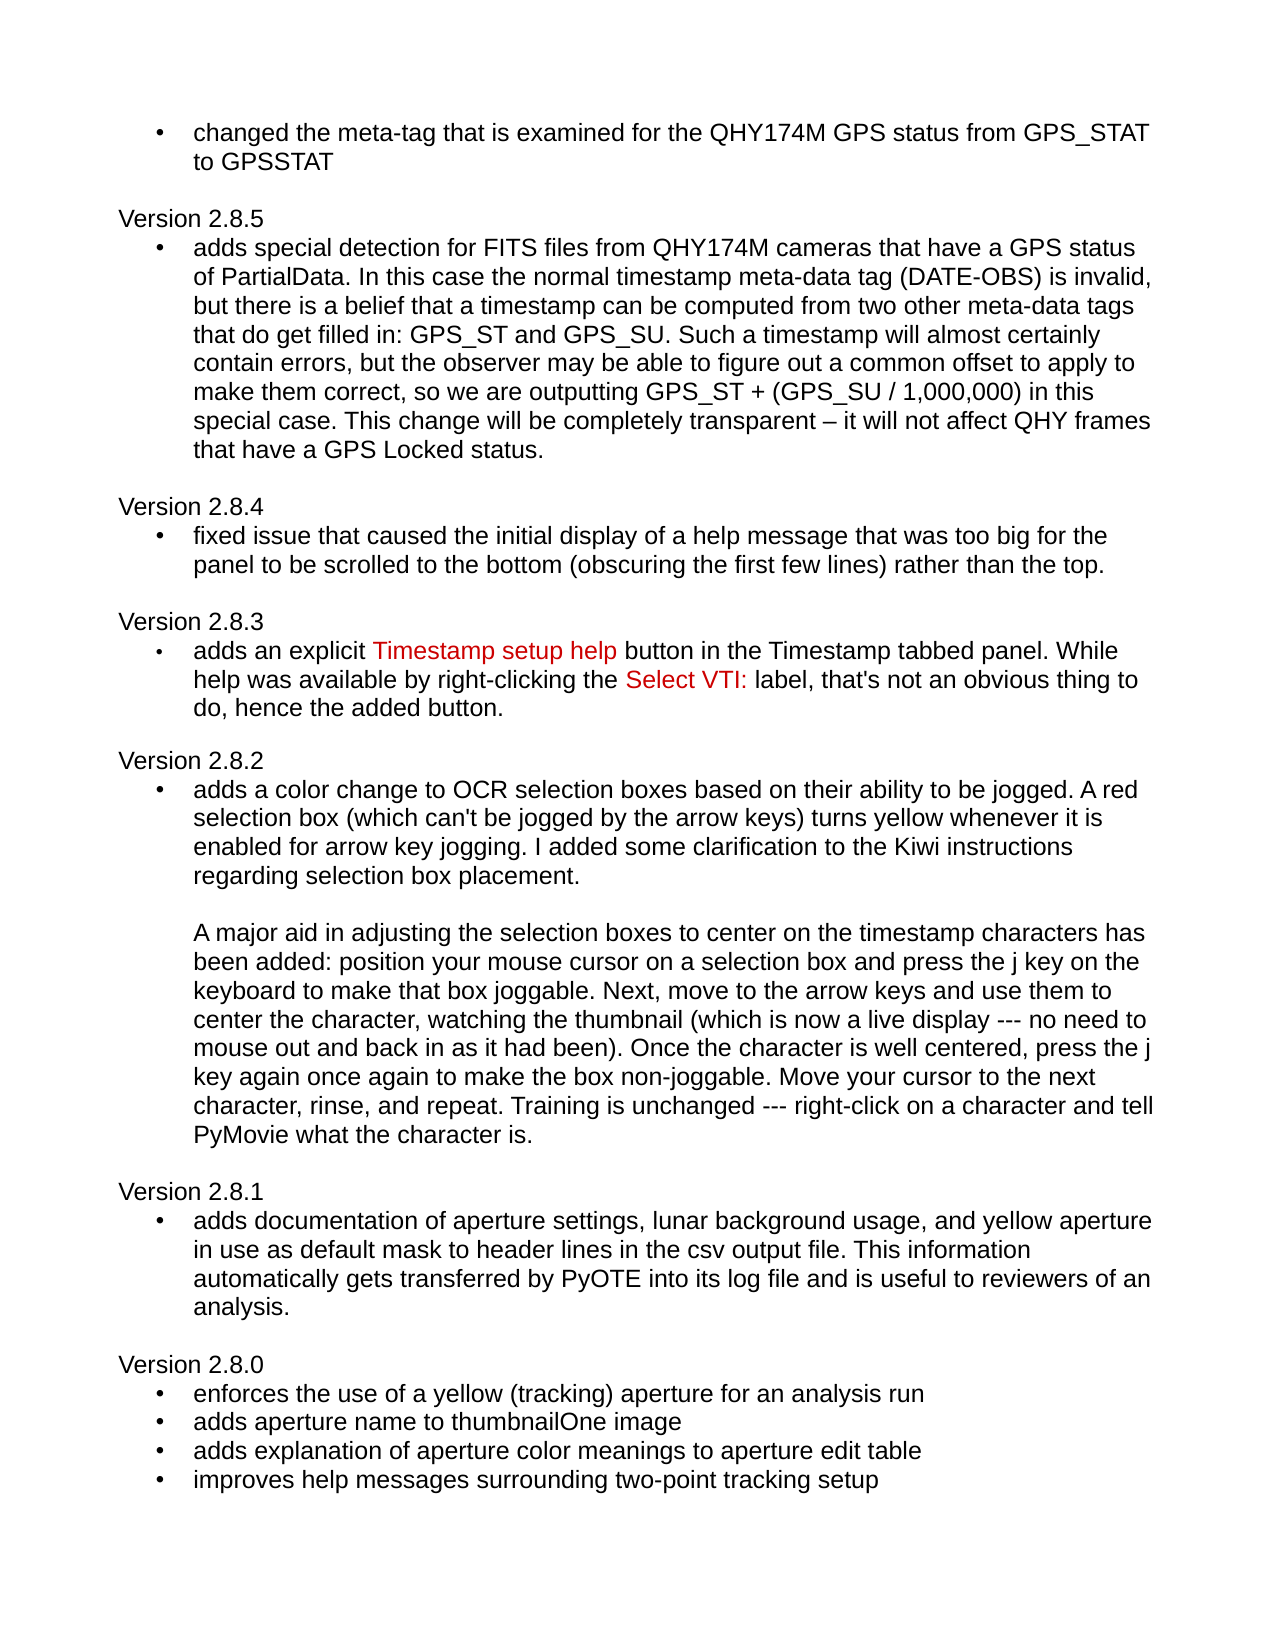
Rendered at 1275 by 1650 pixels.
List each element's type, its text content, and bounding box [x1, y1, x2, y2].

list improves help messages surrounding two-point tracking setup [156, 1465, 1157, 1523]
text Version 2.8.2 [118, 746, 1157, 774]
list adds aperture name to thumbnailOne image [156, 1407, 1157, 1436]
text Version 2.8.1 [118, 1177, 1157, 1206]
text Version 2.8.3 [118, 607, 1157, 636]
list changed the meta-tag that is examined for the QHY174M GPS status from GPS_STAT to GPSSTAT [156, 118, 1157, 204]
list adds a color change to OCR selection boxes based on their ability to be jogged. A red selection box (which can't be jogged by the arrow keys) turns yellow whenever it is enabled for arrow key jogging. I added some clarification to the Kiwi instructions regarding selection box placement. A major aid in adjusting the selection boxes to center on the timestamp characters has been added: position your mouse cursor on a selection box and press the j key on the keyboard to make that box joggable. Next, move to the arrow keys and use them to center the character, watching the thumbnail (which is now a live display --- no need to mouse out and back in as it had been). Once the character is well centered, press the j key again once again to make the box non-joggable. Move your cursor to the next character, rinse, and repeat. Training is unchanged --- right-click on a character and tell PyMovie what the character is. [156, 774, 1157, 1177]
text Version 2.8.5 [118, 204, 1157, 233]
list fixed issue that caused the initial display of a help message that was too big for the panel to be scrolled to the bottom (obscuring the first few lines) rather than the top. [156, 521, 1157, 607]
text Version 2.8.0 [118, 1350, 1157, 1378]
text Version 2.8.4 [118, 492, 1157, 521]
list enforces the use of a yellow (tracking) aperture for an analysis run [156, 1378, 1157, 1407]
list adds special detection for FITS files from QHY174M cameras that have a GPS status of PartialData. In this case the normal timestamp meta-data tag (DATE-OBS) is invalid, but there is a belief that a timestamp can be computed from two other meta-data tags that do get filled in: GPS_ST and GPS_SU. Such a timestamp will almost certainly contain errors, but the observer may be able to figure out a common offset to apply to make them correct, so we are outputting GPS_ST + (GPS_SU / 1,000,000) in this special case. This change will be completely transparent – it will not affect QHY frames that have a GPS Locked status. [156, 233, 1157, 492]
list adds explanation of aperture color meanings to aperture edit table [156, 1436, 1157, 1465]
list adds an explicit Timestamp setup help button in the Timestamp tabbed panel. While help was available by right-clicking the Select VTI: label, that's not an obvious thing to do, hence the added button. [156, 636, 1157, 746]
list adds documentation of aperture settings, lunar background usage, and yellow aperture in use as default mask to header lines in the csv output file. This information automatically gets transferred by PyOTE into its log file and is useful to reviewers of an analysis. [156, 1206, 1157, 1350]
